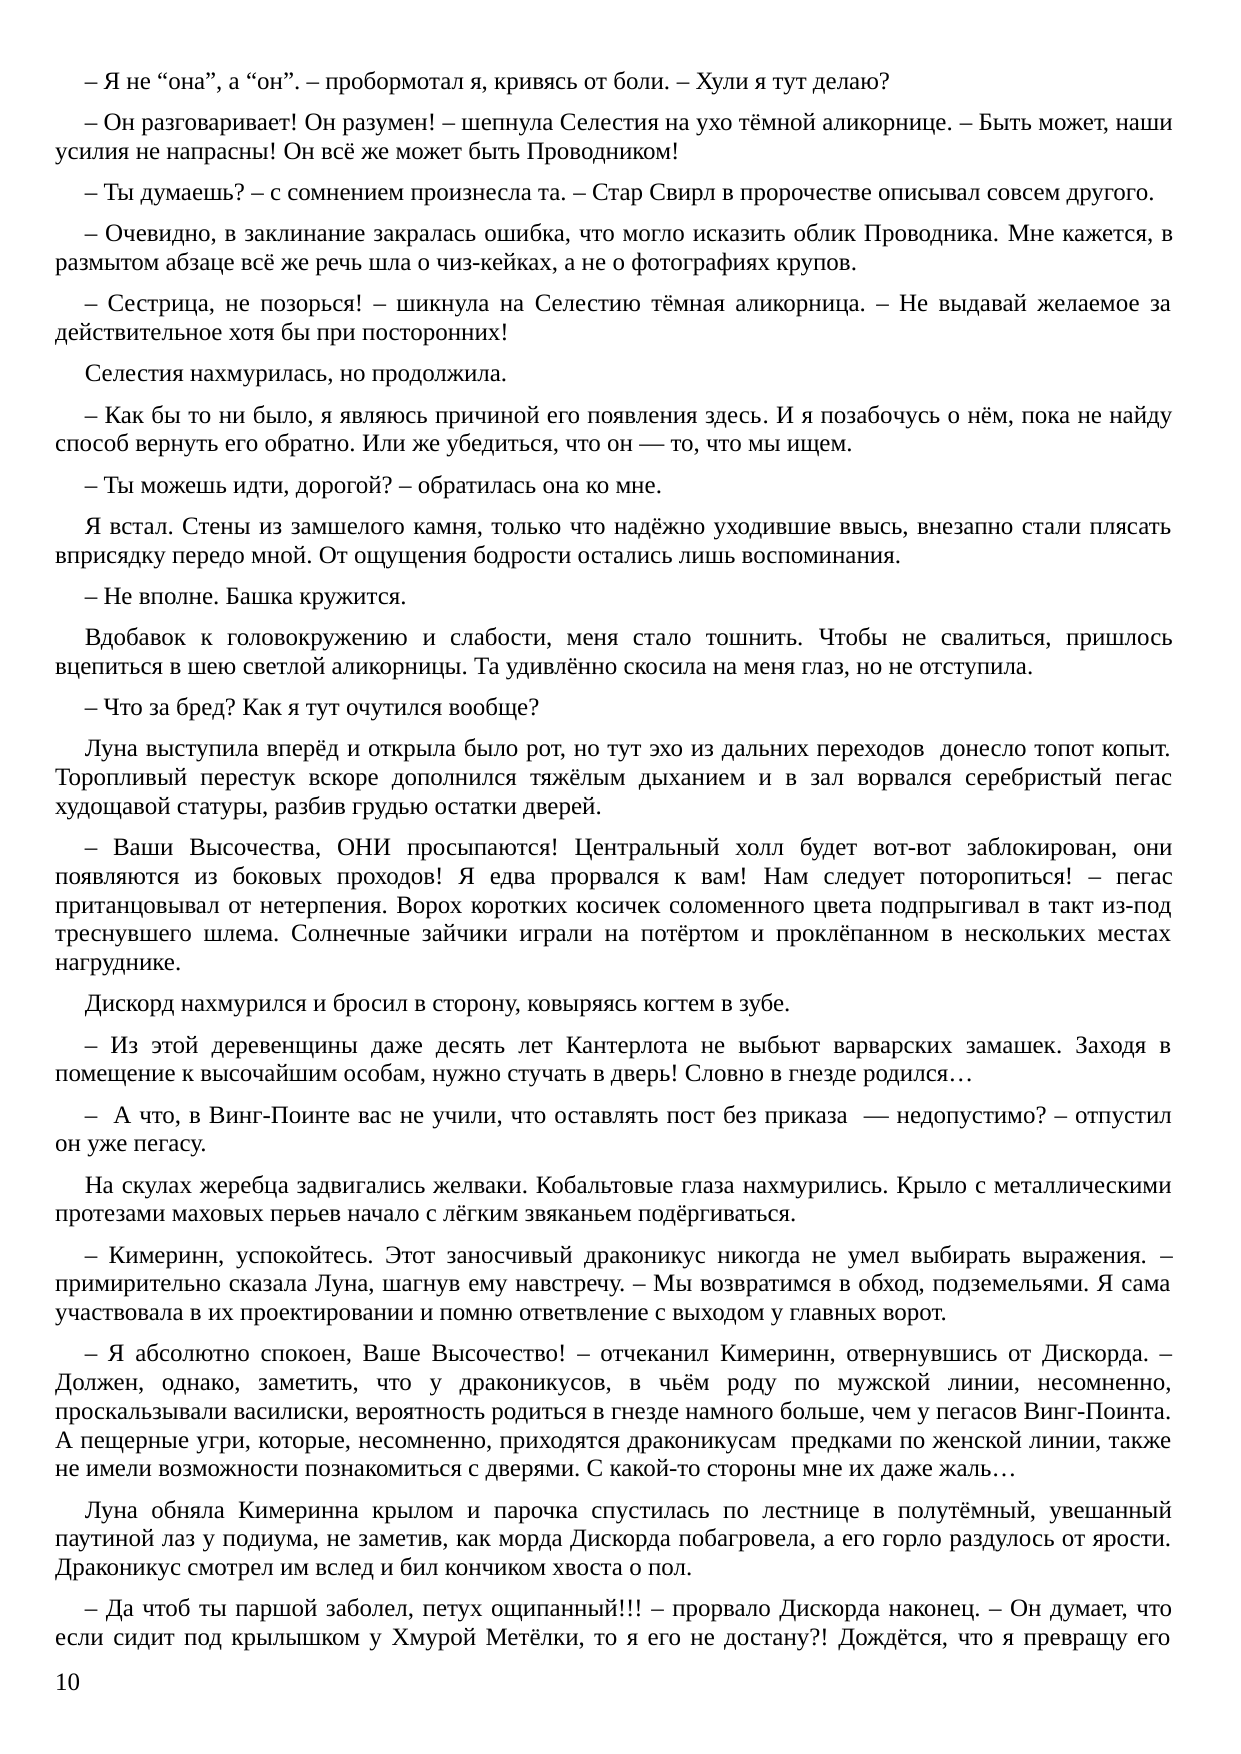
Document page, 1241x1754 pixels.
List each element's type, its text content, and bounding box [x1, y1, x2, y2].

text Я встал. Стены из замшелого камня, только что надёжно уходившие ввысь, внезапно стали плясать вприсядку передо мной. От ощущения бодрости остались лишь воспоминания. [55, 511, 1173, 568]
text – Не вполне. Башка кружится. [55, 581, 1173, 610]
text – Что за бред? Как я тут очутился вообще? [55, 692, 1173, 721]
text – Да чтоб ты паршой заболел, петух ощипанный!!! – прорвало Дискорда наконец. – Он думает, что если сидит под крылышком у Хмурой Метёлки, то я его не достану?! Дождётся, что я превращу его [55, 1593, 1173, 1651]
text – Ваши Высочества, ОНИ просыпаются! Центральный холл будет вот-вот заблокирован, они появляются из боковых проходов! Я едва прорвался к вам! Нам следует поторопиться! – пегас пританцовывал от нетерпения. Ворох коротких косичек соломенного цвета подпрыгивал в такт из-под треснувшего шлема. Солнечные зайчики играли на потёртом и проклёпанном в нескольких местах нагруднике. [55, 832, 1173, 976]
text – Он разговаривает! Он разумен! – шепнула Селестия на ухо тёмной аликорнице. – Быть может, наши усилия не напрасны! Он всё же может быть Проводником! [55, 107, 1173, 165]
text – Я не “она”, а “он”. – пробормотал я, кривясь от боли. – Хули я тут делаю? [55, 66, 1173, 95]
text – А что, в Винг-Поинте вас не учили, что оставлять пост без приказа — недопустимо? – отпустил он уже пегасу. [55, 1100, 1173, 1157]
text Дискорд нахмурился и бросил в сторону, ковыряясь когтем в зубе. [55, 988, 1173, 1017]
text Луна обняла Кимеринна крылом и парочка спустилась по лестнице в полутёмный, увешанный паутиной лаз у подиума, не заметив, как морда Дискорда побагровела, а его горло раздулось от ярости. Драконикус смотрел им вслед и бил кончиком хвоста о пол. [55, 1495, 1173, 1581]
text – Кимеринн, успокойтесь. Этот заносчивый драконикус никогда не умел выбирать выражения. – примирительно сказала Луна, шагнув ему навстречу. – Мы возвратимся в обход, подземельями. Я сама участвовала в их проектировании и помню ответвление с выходом у главных ворот. [55, 1240, 1173, 1326]
text – Очевидно, в заклинание закралась ошибка, что могло исказить облик Проводника. Мне кажется, в размытом абзаце всё же речь шла о чиз-кейках, а не о фотографиях крупов. [55, 218, 1173, 276]
text Вдобавок к головокружению и слабости, меня стало тошнить. Чтобы не свалиться, пришлось вцепиться в шею светлой аликорницы. Та удивлённо скосила на меня глаз, но не отступила. [55, 622, 1173, 680]
text На скулах жеребца задвигались желваки. Кобальтовые глаза нахмурились. Крыло с металлическими протезами маховых перьев начало с лёгким звяканьем подёргиваться. [55, 1170, 1173, 1227]
text – Из этой деревенщины даже десять лет Кантерлота не выбьют варварских замашек. Заходя в помещение к высочайшим особам, нужно стучать в дверь! Словно в гнезде родился… [55, 1030, 1173, 1087]
text – Сестрица, не позорься! – шикнула на Селестию тёмная аликорница. – Не выдавай желаемое за действительное хотя бы при посторонних! [55, 288, 1173, 346]
text – Я абсолютно спокоен, Ваше Высочество! – отчеканил Кимеринн, отвернувшись от Дискорда. – Должен, однако, заметить, что у драконикусов, в чьём роду по мужской линии, несомненно, проскальзывали василиски, вероятность родиться в гнезде намного больше, чем у пегасов Винг-Поинта. А пещерные угри, которые, несомненно, приходятся драконикусам предками по женской линии, также не имели возможности познакомиться с дверями. С какой-то стороны мне их даже жаль… [55, 1338, 1173, 1482]
text Селестия нахмурилась, но продолжила. [55, 358, 1173, 387]
text – Ты думаешь? – с сомнением произнесла та. – Стар Свирл в пророчестве описывал совсем другого. [55, 177, 1173, 206]
text Луна выступила вперёд и открыла было рот, но тут эхо из дальних переходов донесло топот копыт. Торопливый перестук вскоре дополнился тяжёлым дыханием и в зал ворвался серебристый пегас худощавой статуры, разбив грудью остатки дверей. [55, 733, 1173, 820]
text – Как бы то ни было, я являюсь причиной его появления здесь. И я позабочусь о нём, пока не найду способ вернуть его обратно. Или же убедиться, что он — то, что мы ищем. [55, 400, 1173, 457]
text – Ты можешь идти, дорогой? – обратилась она ко мне. [55, 470, 1173, 498]
